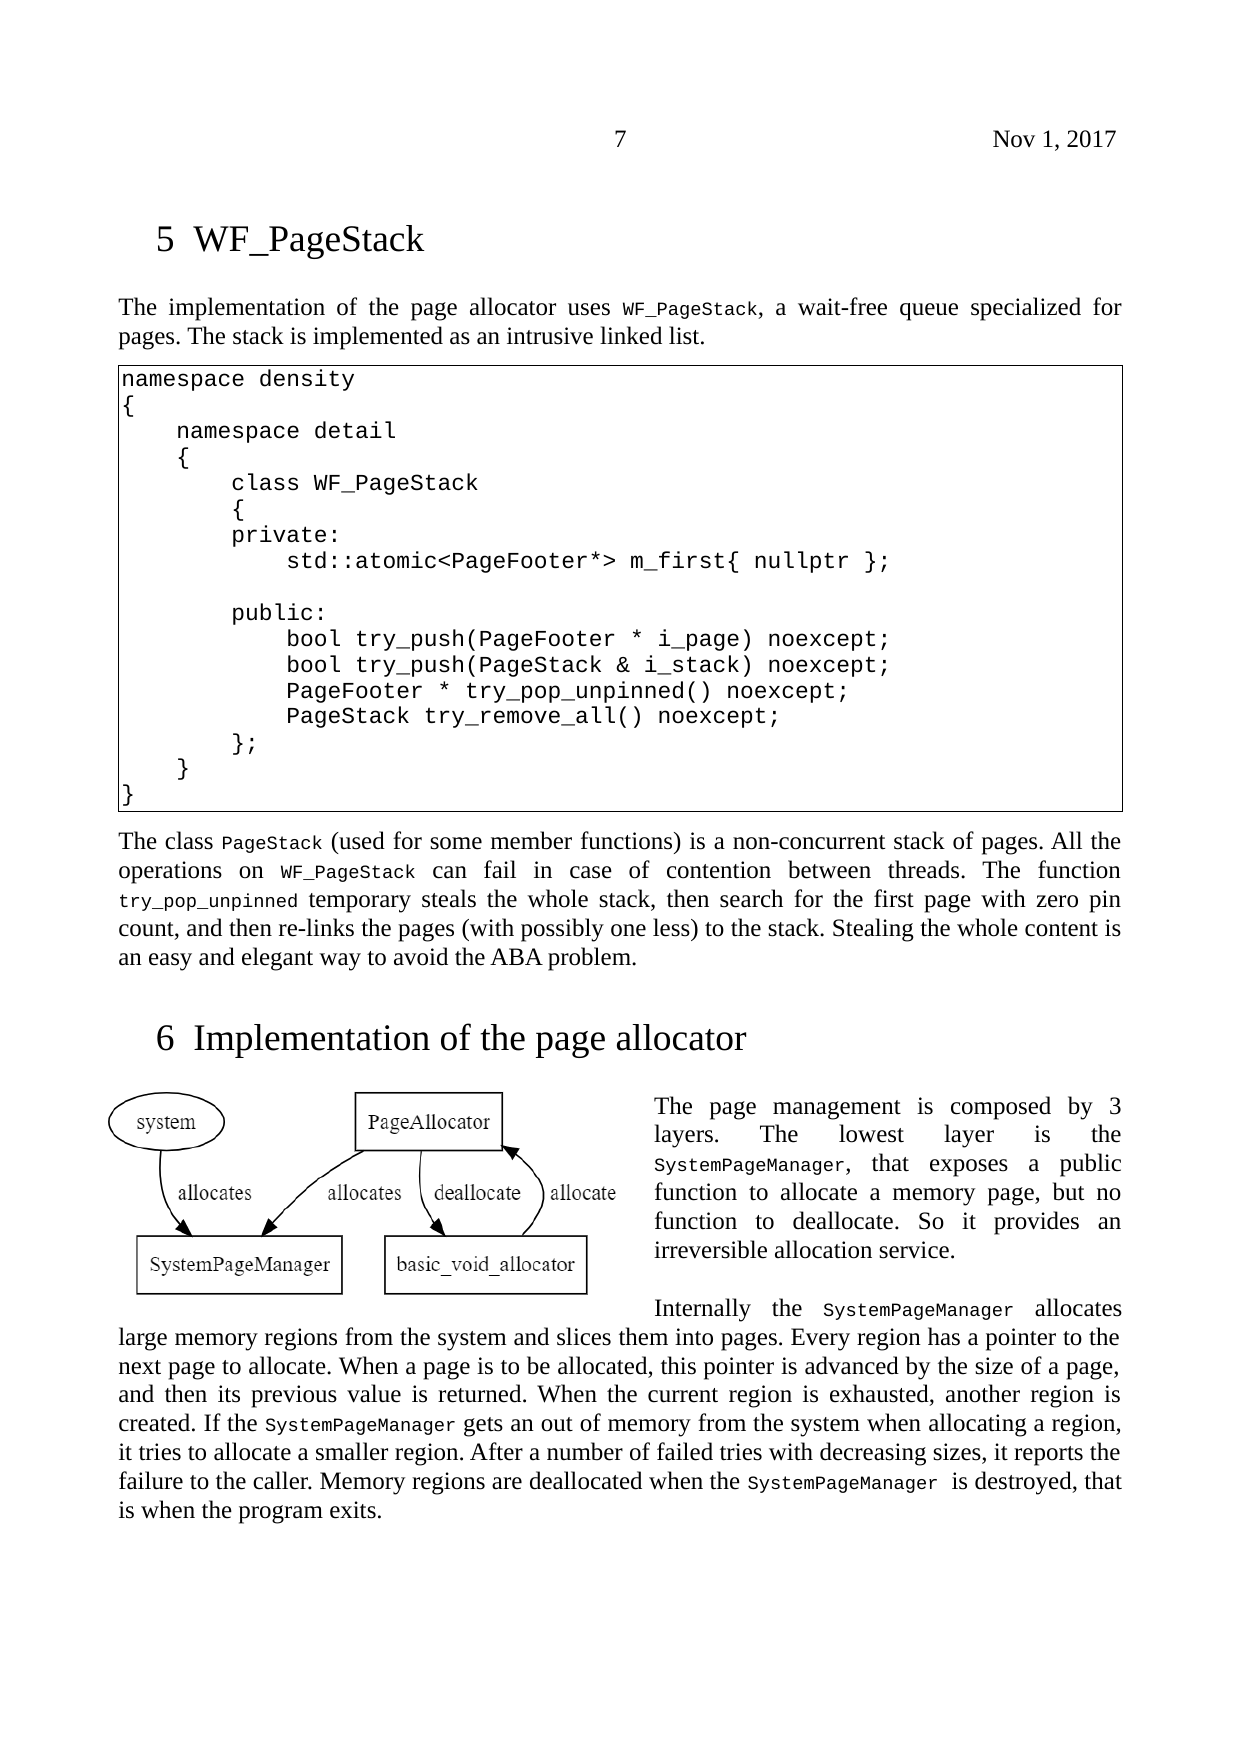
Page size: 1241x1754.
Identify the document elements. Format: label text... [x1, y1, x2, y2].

picture [102, 1087, 636, 1300]
text The implementation of the page allocator uses WF_PageStack, a wait-free queue specialized for pages. The stack is implemented as an intrusive linked list. [118, 292, 1122, 350]
text { [119, 442, 1122, 468]
text }; [119, 728, 1122, 754]
text PageFooter * try_pop_unpinned() noexcept; [119, 676, 1122, 702]
text public: [119, 598, 1122, 624]
text private: [119, 520, 1122, 546]
text PageStack try_remove_all() noexcept; [119, 702, 1122, 728]
subtitle WF_PageStack [156, 217, 1122, 260]
text class WF_PageStack [119, 468, 1122, 494]
text std::atomic<PageFooter*> m_first{ nullptr }; [119, 546, 1122, 575]
text } [119, 754, 1122, 780]
text namespace density { [119, 366, 1122, 417]
text { [119, 494, 1122, 520]
text namespace detail [119, 417, 1122, 442]
text The page management is composed by 3 layers. The lowest layer is the SystemPageManager, that exposes a public function to allocate a memory page, but no function to deallocate. So it provides an irreversible allocation service. [636, 1091, 1122, 1263]
text } [119, 780, 1122, 811]
subtitle Implementation of the page allocator [156, 1015, 1122, 1058]
text bool try_push(PageFooter * i_page) noexcept; [119, 624, 1122, 650]
text bool try_push(PageStack & i_stack) noexcept; [119, 650, 1122, 676]
text Internally the SystemPageManager allocates large memory regions from the system and slices them into pages. Every region has a pointer to the next page to allocate. When a page is to be allocated, this pointer is advanced by the size of a page, and then its previous value is returned. When the current region is exhausted, another region is created. If the SystemPageManager gets an out of memory from the system when allocating a region, it tries to allocate a smaller region. After a number of failed tries with decreasing sizes, it reports the failure to the caller. Memory regions are deallocated when the SystemPageManager is destroyed, that is when the program exits. [118, 1293, 1122, 1524]
text The class PageStack (used for some member functions) is a non-concurrent stack of pages. All the operations on WF_PageStack can fail in case of contention between threads. The function try_pop_unpinned temporary steals the whole stack, then search for the first page with zero pin count, and then re-links the pages (with possibly one less) to the stack. Stealing the whole content is an easy and elegant way to avoid the ABA problem. [118, 826, 1122, 971]
